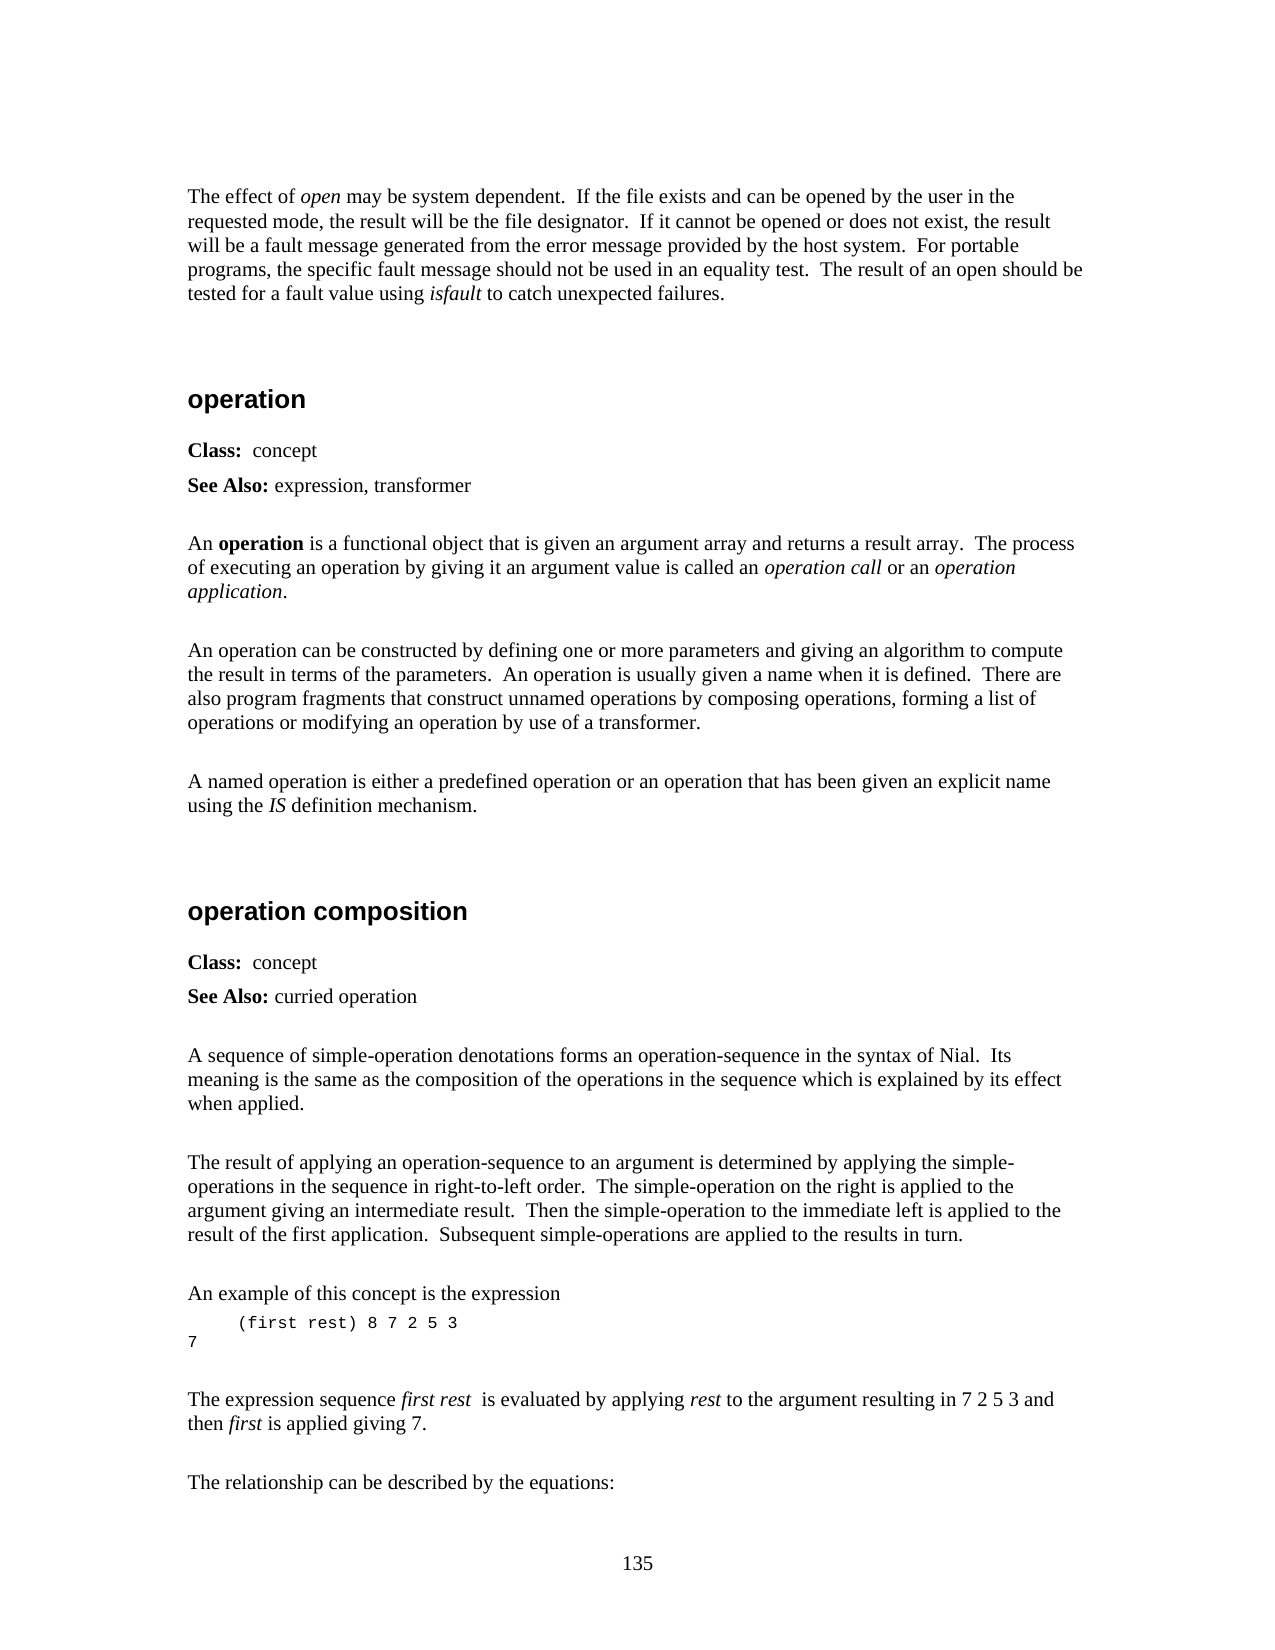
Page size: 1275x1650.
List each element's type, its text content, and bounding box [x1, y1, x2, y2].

text An operation can be constructed by defining one or more parameters and giving an algorithm to compute the result in terms of the parameters. An operation is usually given a name when it is defined. There are also program fragments that construct unnamed operations by composing operations, forming a list of operations or modifying an operation by use of a transformer. [187, 638, 1087, 758]
text operation composition [187, 896, 1087, 926]
text An example of this concept is the expression [187, 1280, 1087, 1304]
text Class: concept [187, 438, 1087, 462]
text The relationship can be described by the equations: [187, 1446, 1087, 1494]
text [187, 150, 1087, 174]
text The expression sequence first rest is evaluated by applying rest to the argument resulting in 7 2 5 3 and then first is applied giving 7. [187, 1387, 1087, 1435]
text Class: concept [187, 950, 1087, 974]
text See Also: expression, transformer [187, 473, 1087, 521]
text A named operation is either a predefined operation or an operation that has been given an explicit name using the IS definition mechanism. [187, 768, 1087, 817]
text An operation is a functional object that is given an argument array and returns a result array. The process of executing an operation by giving it an argument value is called an operation call or an operation application. [187, 531, 1087, 627]
text (first rest) 8 7 2 5 3 7 [187, 1315, 1087, 1377]
text A sequence of simple-operation denotations forms an operation-sequence in the syntax of Nial. Its meaning is the same as the composition of the operations in the sequence which is explained by its effect when applied. [187, 1043, 1087, 1139]
text operation [187, 384, 1087, 414]
text The result of applying an operation-sequence to an argument is determined by applying the simple-operations in the sequence in right-to-left order. The simple-operation on the right is applied to the argument giving an intermediate result. Then the simple-operation to the immediate left is applied to the result of the first application. Subsequent simple-operations are applied to the results in turn. [187, 1150, 1087, 1270]
text The effect of open may be system dependent. If the file exists and can be opened by the user in the requested mode, the result will be the file designator. If it cannot be opened or does not exist, the result will be a fault message generated from the error message provided by the host system. For portable programs, the specific fault message should not be used in an equality test. The result of an open should be tested for a fault value using isfault to catch unexpected failures. [187, 184, 1087, 305]
text See Also: curried operation [187, 984, 1087, 1033]
